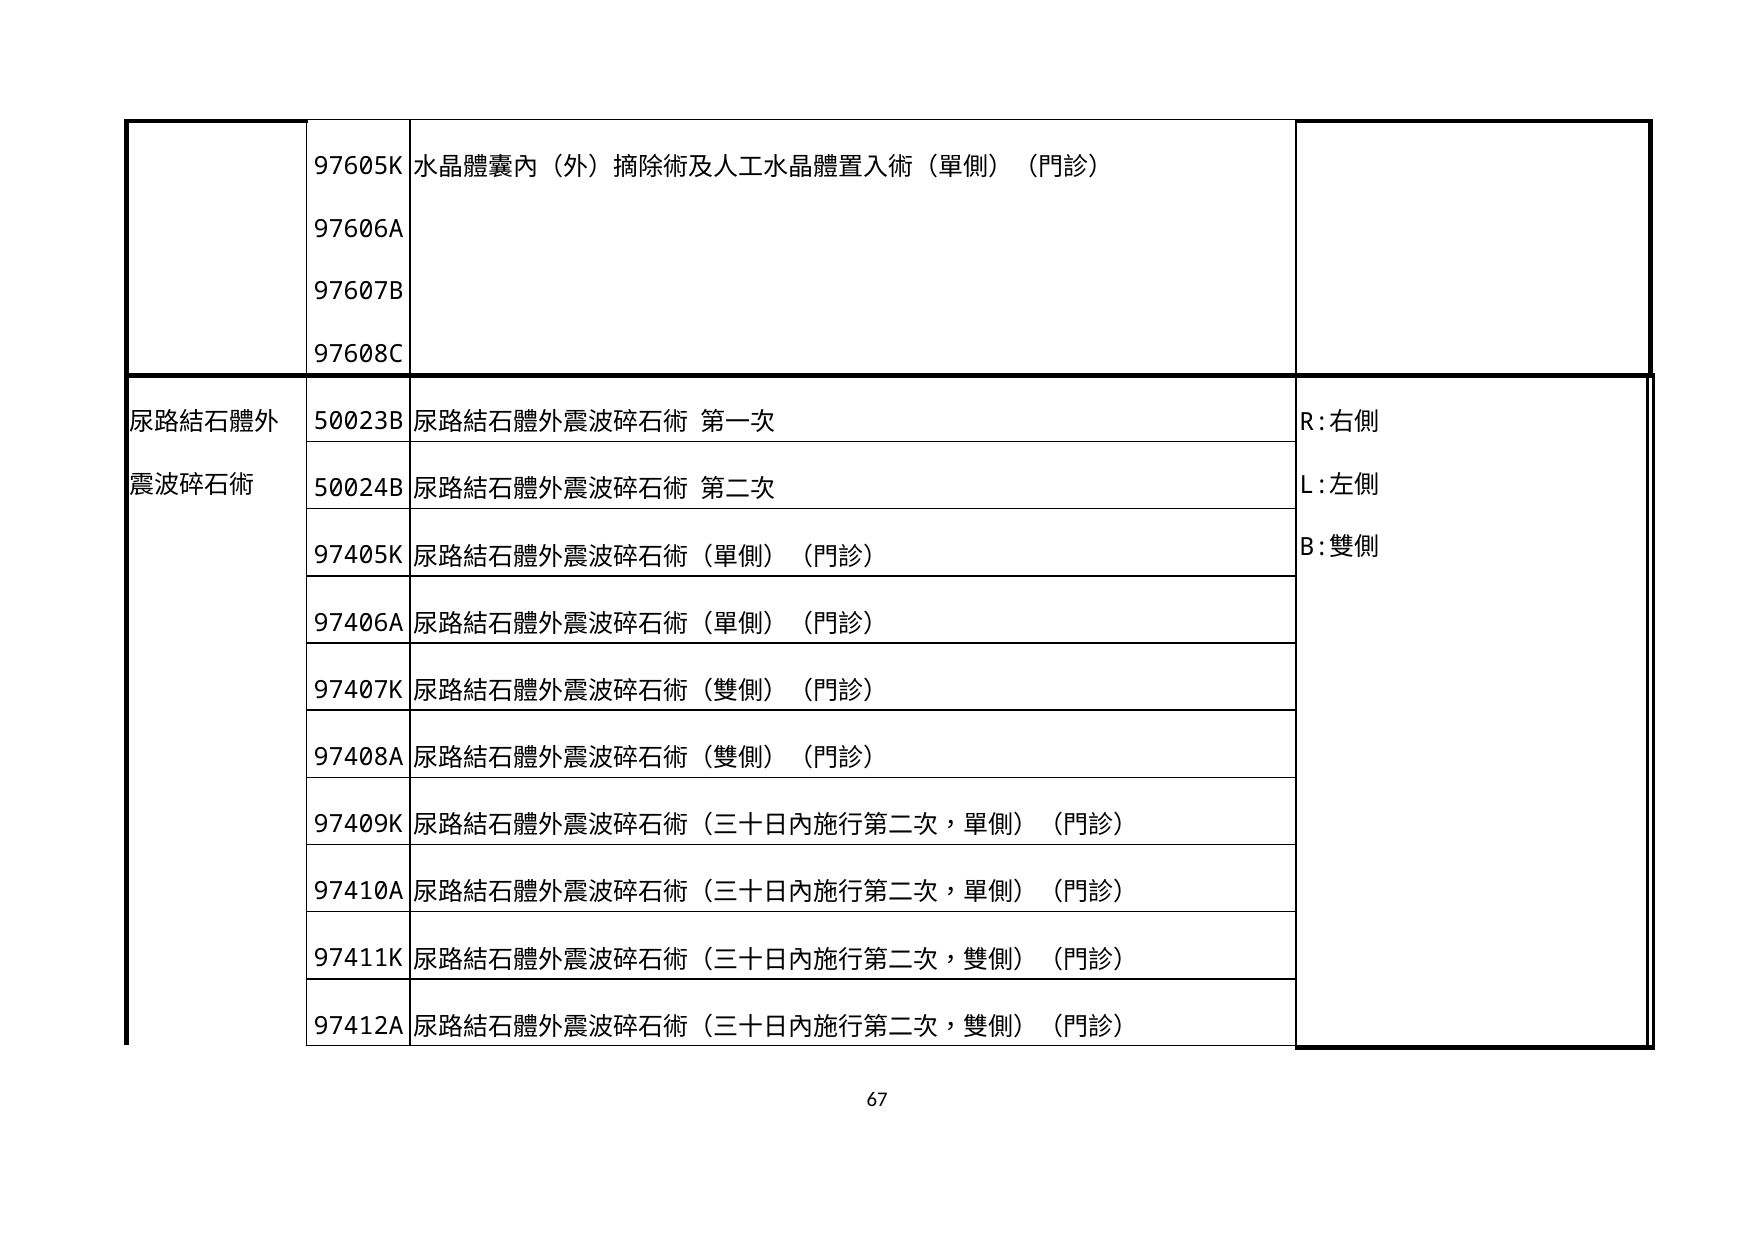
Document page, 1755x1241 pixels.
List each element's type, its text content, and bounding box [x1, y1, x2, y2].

table_cell 97605K 97606A 97607B 97608C [307, 120, 409, 373]
table_cell [118, 119, 124, 373]
table_cell 97412A [307, 980, 409, 1045]
table_cell [118, 911, 124, 978]
table_cell 97407K [307, 644, 409, 709]
table_cell R:右側 L:左側 B:雙側 [1297, 378, 1646, 1045]
table_cell 97409K [307, 778, 409, 844]
table_cell 97411K [307, 912, 409, 978]
table_cell [118, 575, 124, 642]
table_cell 尿路結石體外震波碎石術 [129, 378, 306, 1045]
table_cell [118, 776, 124, 844]
table_cell 50023B [307, 378, 409, 441]
table_cell 尿路結石體外震波碎石術（三十日內施行第二次，雙側）（門診） [411, 912, 1295, 978]
table_cell 尿路結石體外震波碎石術（三十日內施行第二次，單側）（門診） [411, 845, 1295, 911]
table_cell 尿路結石體外震波碎石術（單側）（門診） [411, 577, 1295, 642]
table_cell 尿路結石體外震波碎石術（雙側）（門診） [411, 644, 1295, 709]
table_cell 水晶體囊內（外）摘除術及人工水晶體置入術（單側）（門診） [411, 120, 1295, 373]
table_cell 97408A [307, 711, 409, 776]
table_cell 尿路結石體外震波碎石術 第一次 [411, 378, 1295, 441]
table_cell 97406A [307, 577, 409, 642]
table_cell [1297, 123, 1648, 373]
table_cell [118, 373, 124, 441]
table_cell [118, 508, 124, 575]
table_cell [118, 441, 124, 508]
table_cell [118, 709, 124, 776]
table_cell [129, 123, 306, 373]
table_cell [118, 844, 124, 911]
table_cell 尿路結石體外震波碎石術（三十日內施行第二次，單側）（門診） [411, 778, 1295, 844]
table_cell 97405K [307, 509, 409, 575]
table_cell 97410A [307, 845, 409, 911]
table_cell [118, 642, 124, 709]
table_cell 50024B [307, 442, 409, 508]
table_cell 尿路結石體外震波碎石術（三十日內施行第二次，雙側）（門診） [411, 980, 1295, 1045]
table_cell 尿路結石體外震波碎石術（單側）（門診） [411, 509, 1295, 575]
table_cell 尿路結石體外震波碎石術 第二次 [411, 442, 1295, 508]
table_cell 尿路結石體外震波碎石術（雙側）（門診） [411, 711, 1295, 776]
table_cell [118, 978, 124, 1045]
